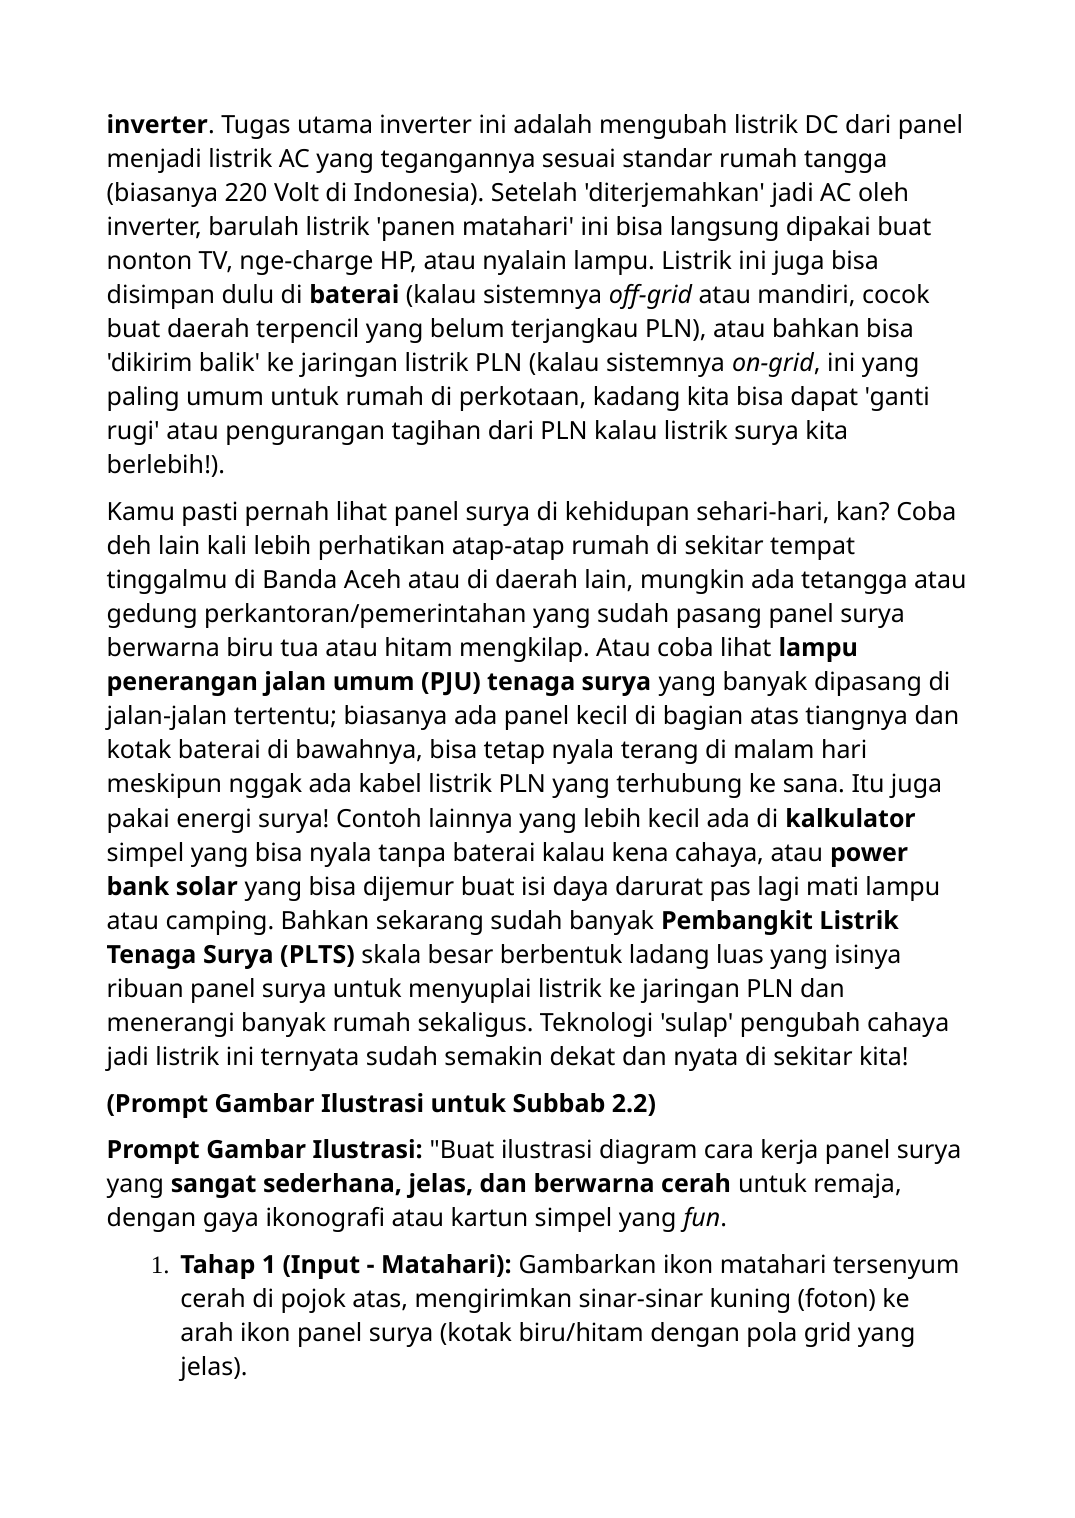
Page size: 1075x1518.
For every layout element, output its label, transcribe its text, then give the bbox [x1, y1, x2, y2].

text inverter. Tugas utama inverter ini adalah mengubah listrik DC dari panel menjadi listrik AC yang tegangannya sesuai standar rumah tangga (biasanya 220 Volt di Indonesia). Setelah 'diterjemahkan' jadi AC oleh inverter, barulah listrik 'panen matahari' ini bisa langsung dipakai buat nonton TV, nge-charge HP, atau nyalain lampu. Listrik ini juga bisa disimpan dulu di baterai (kalau sistemnya off-grid atau mandiri, cocok buat daerah terpencil yang belum terjangkau PLN), atau bahkan bisa 'dikirim balik' ke jaringan listrik PLN (kalau sistemnya on-grid, ini yang paling umum untuk rumah di perkotaan, kadang kita bisa dapat 'ganti rugi' atau pengurangan tagihan dari PLN kalau listrik surya kita berlebih!). [106, 106, 968, 481]
text Prompt Gambar Ilustrasi: "Buat ilustrasi diagram cara kerja panel surya yang sangat sederhana, jelas, dan berwarna cerah untuk remaja, dengan gaya ikonografi atau kartun simpel yang fun. [106, 1132, 968, 1234]
text (Prompt Gambar Ilustrasi untuk Subbab 2.2) [106, 1085, 968, 1119]
list Tahap 1 (Input - Matahari): Gambarkan ikon matahari tersenyum cerah di pojok atas, mengirimkan sinar-sinar kuning (foton) ke arah ikon panel surya (kotak biru/hitam dengan pola grid yang jelas). [151, 1246, 968, 1383]
text Kamu pasti pernah lihat panel surya di kehidupan sehari-hari, kan? Coba deh lain kali lebih perhatikan atap-atap rumah di sekitar tempat tinggalmu di Banda Aceh atau di daerah lain, mungkin ada tetangga atau gedung perkantoran/pemerintahan yang sudah pasang panel surya berwarna biru tua atau hitam mengkilap. Atau coba lihat lampu penerangan jalan umum (PJU) tenaga surya yang banyak dipasang di jalan-jalan tertentu; biasanya ada panel kecil di bagian atas tiangnya dan kotak baterai di bawahnya, bisa tetap nyala terang di malam hari meskipun nggak ada kabel listrik PLN yang terhubung ke sana. Itu juga pakai energi surya! Contoh lainnya yang lebih kecil ada di kalkulator simpel yang bisa nyala tanpa baterai kalau kena cahaya, atau power bank solar yang bisa dijemur buat isi daya darurat pas lagi mati lampu atau camping. Bahkan sekarang sudah banyak Pembangkit Listrik Tenaga Surya (PLTS) skala besar berbentuk ladang luas yang isinya ribuan panel surya untuk menyuplai listrik ke jaringan PLN dan menerangi banyak rumah sekaligus. Teknologi 'sulap' pengubah cahaya jadi listrik ini ternyata sudah semakin dekat dan nyata di sekitar kita! [106, 494, 968, 1073]
